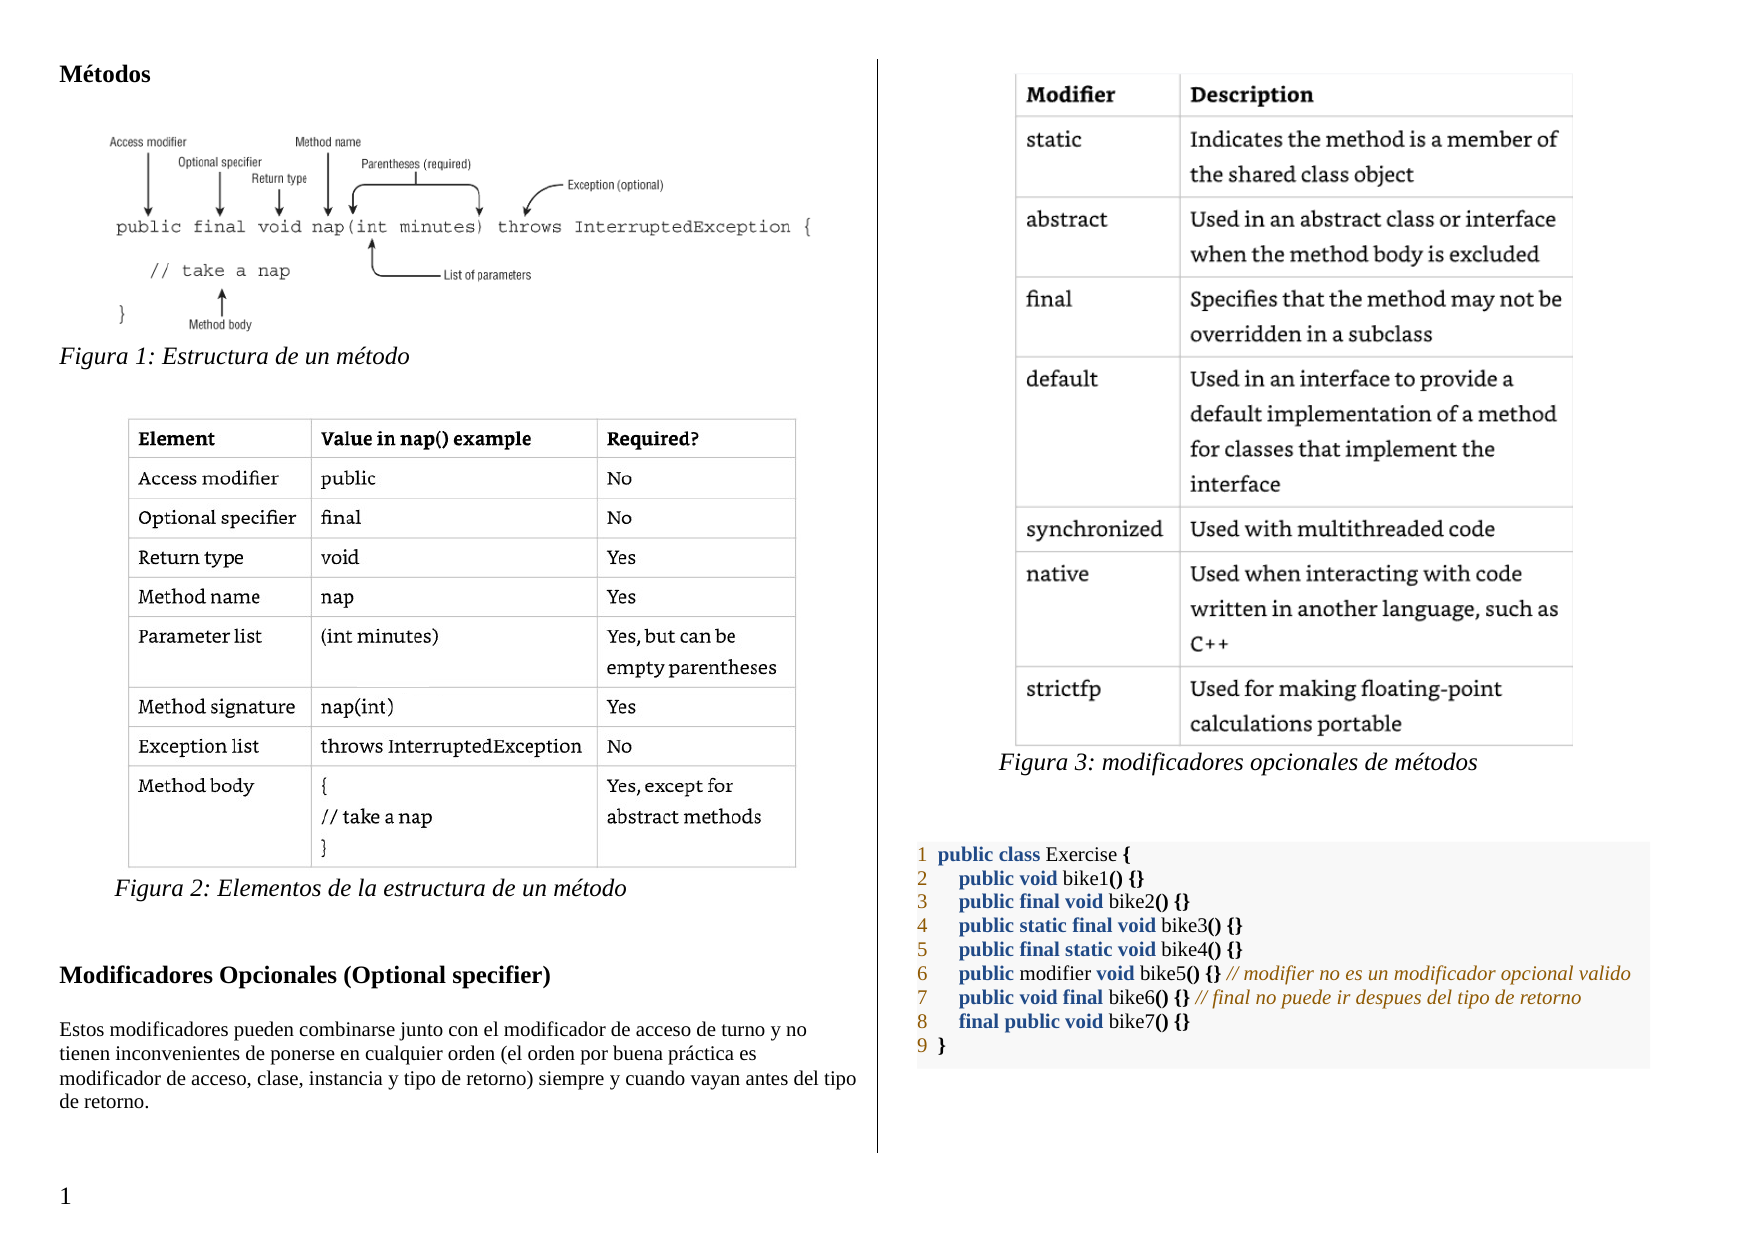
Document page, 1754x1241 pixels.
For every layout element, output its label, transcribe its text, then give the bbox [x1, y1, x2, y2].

text Modificadores Opcionales (Optional specifier) [59, 960, 862, 988]
picture [121, 411, 800, 873]
text Figura 1: Estructura de un método [59, 342, 862, 370]
text Figura 3: modificadores opcionales de métodos [999, 748, 1588, 776]
picture [99, 129, 823, 342]
picture [1013, 71, 1573, 748]
text Figura 2: Elementos de la estructura de un método [114, 873, 807, 902]
text Métodos [59, 59, 862, 88]
text Estos modificadores pueden combinarse junto con el modificador de acceso de turno y no tienen inconvenientes de ponerse en cualquier orden (el orden por buena práctica es modificador de acceso, clase, instancia y tipo de retorno) siempre y cuando vayan antes del tipo de retorno. [59, 1017, 862, 1113]
